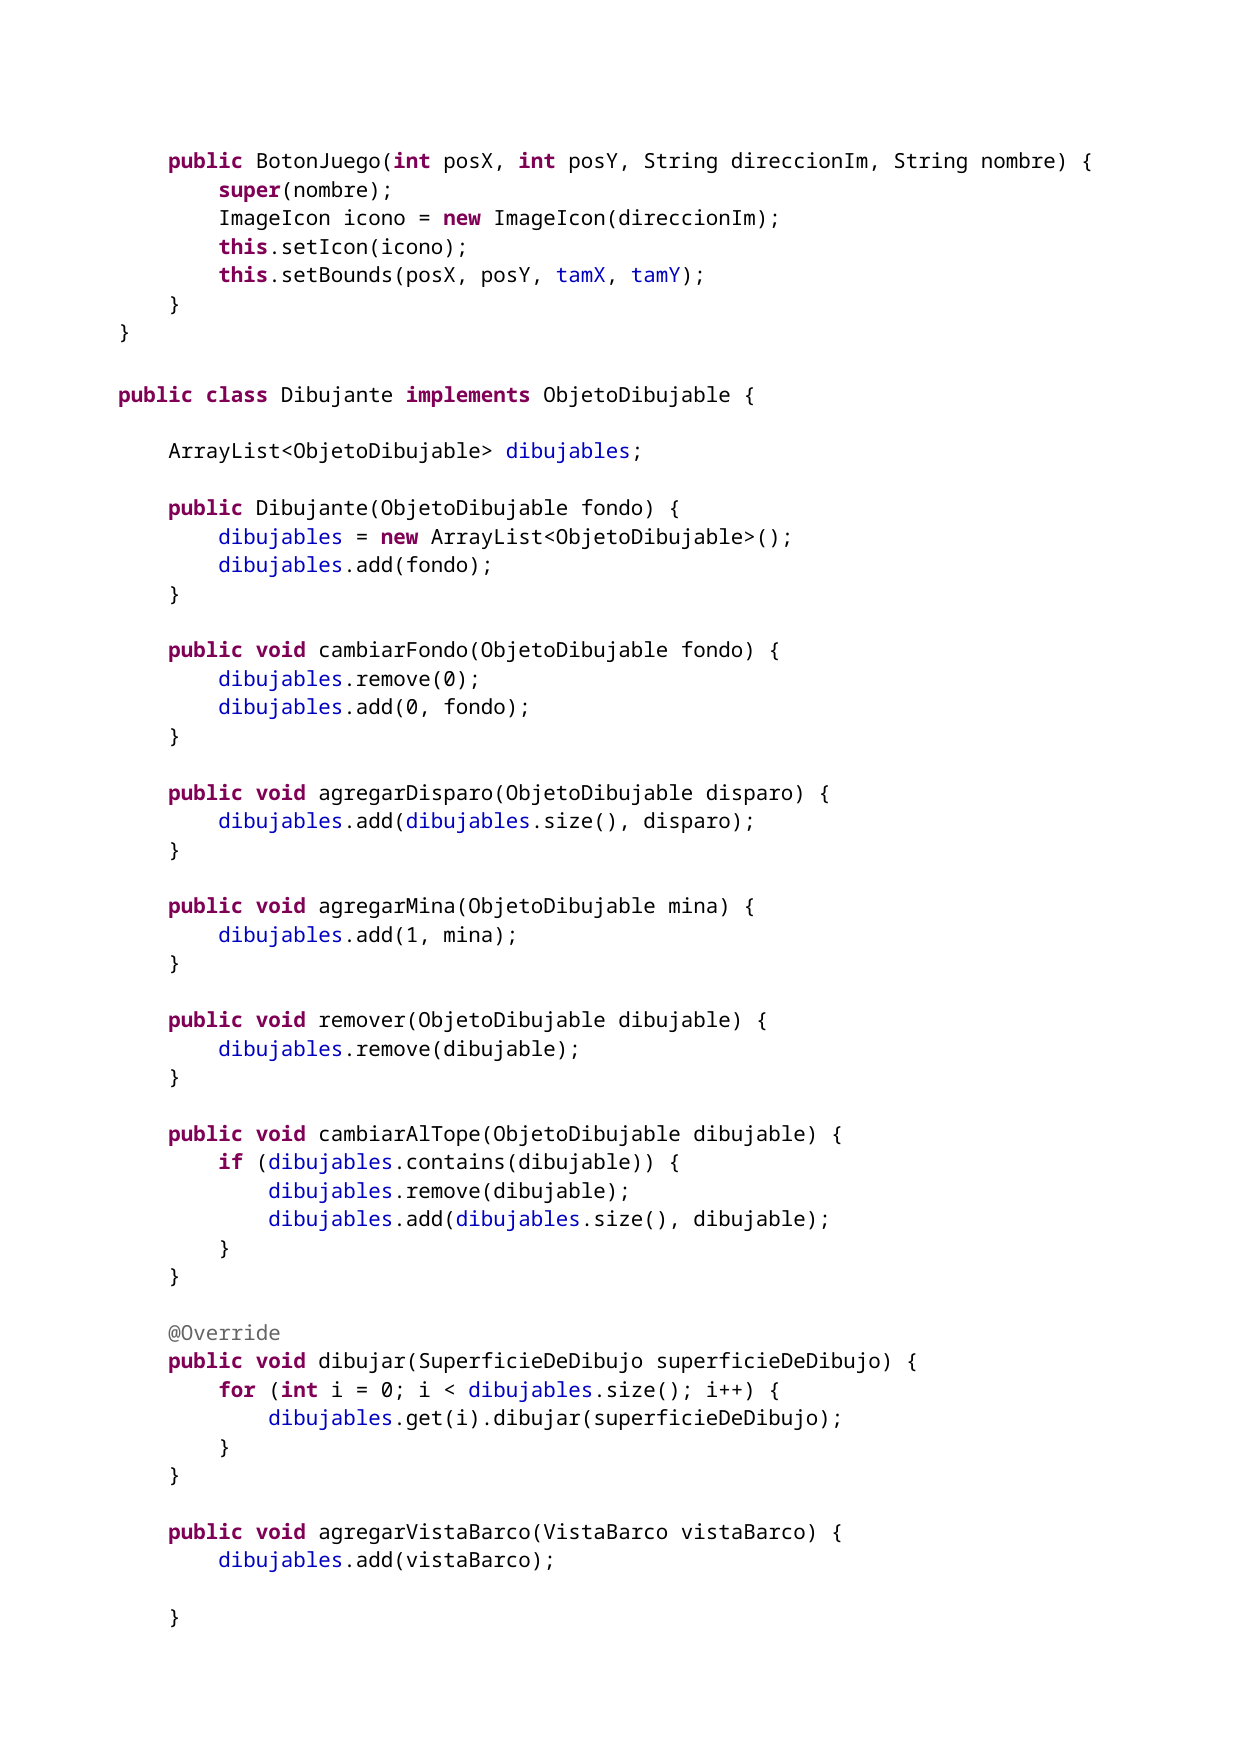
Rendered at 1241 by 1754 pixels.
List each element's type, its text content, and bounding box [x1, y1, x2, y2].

text public class Dibujante implements ObjetoDibujable { [118, 380, 1122, 408]
text } [118, 1062, 1122, 1091]
text dibujables.add(dibujables.size(), disparo); [118, 806, 1122, 835]
text } [118, 1460, 1122, 1489]
text public void cambiarFondo(ObjetoDibujable fondo) { [118, 636, 1122, 664]
text dibujables = new ArrayList<ObjetoDibujable>(); [118, 522, 1122, 550]
text public void cambiarAlTope(ObjetoDibujable dibujable) { [118, 1119, 1122, 1147]
text public Dibujante(ObjetoDibujable fondo) { [118, 493, 1122, 522]
text dibujables.add(vistaBarco); [118, 1546, 1122, 1574]
text dibujables.add(0, fondo); [118, 692, 1122, 721]
text dibujables.remove(dibujable); [118, 1176, 1122, 1204]
text } [118, 289, 1122, 317]
text public void agregarVistaBarco(VistaBarco vistaBarco) { [118, 1517, 1122, 1546]
text dibujables.remove(0); [118, 664, 1122, 692]
text } [118, 317, 1122, 346]
text this.setBounds(posX, posY, tamX, tamY); [118, 260, 1122, 289]
text } [118, 1602, 1122, 1631]
text ArrayList<ObjetoDibujable> dibujables; [118, 437, 1122, 465]
text super(nombre); [118, 175, 1122, 203]
text } [118, 835, 1122, 863]
text ImageIcon icono = new ImageIcon(direccionIm); [118, 203, 1122, 232]
text this.setIcon(icono); [118, 232, 1122, 260]
text dibujables.remove(dibujable); [118, 1034, 1122, 1062]
text dibujables.add(fondo); [118, 550, 1122, 579]
text for (int i = 0; i < dibujables.size(); i++) { [118, 1375, 1122, 1403]
text public void remover(ObjetoDibujable dibujable) { [118, 1005, 1122, 1034]
text dibujables.get(i).dibujar(superficieDeDibujo); [118, 1403, 1122, 1432]
text } [118, 721, 1122, 749]
text } [118, 1432, 1122, 1460]
text dibujables.add(1, mina); [118, 920, 1122, 948]
text public void agregarDisparo(ObjetoDibujable disparo) { [118, 778, 1122, 806]
text @Override [118, 1318, 1122, 1347]
text } [118, 579, 1122, 607]
text } [118, 948, 1122, 977]
text } [118, 1233, 1122, 1261]
text dibujables.add(dibujables.size(), dibujable); [118, 1204, 1122, 1233]
text public BotonJuego(int posX, int posY, String direccionIm, String nombre) { [118, 147, 1122, 175]
text public void agregarMina(ObjetoDibujable mina) { [118, 892, 1122, 920]
text if (dibujables.contains(dibujable)) { [118, 1147, 1122, 1176]
text public void dibujar(SuperficieDeDibujo superficieDeDibujo) { [118, 1347, 1122, 1375]
text } [118, 1261, 1122, 1290]
